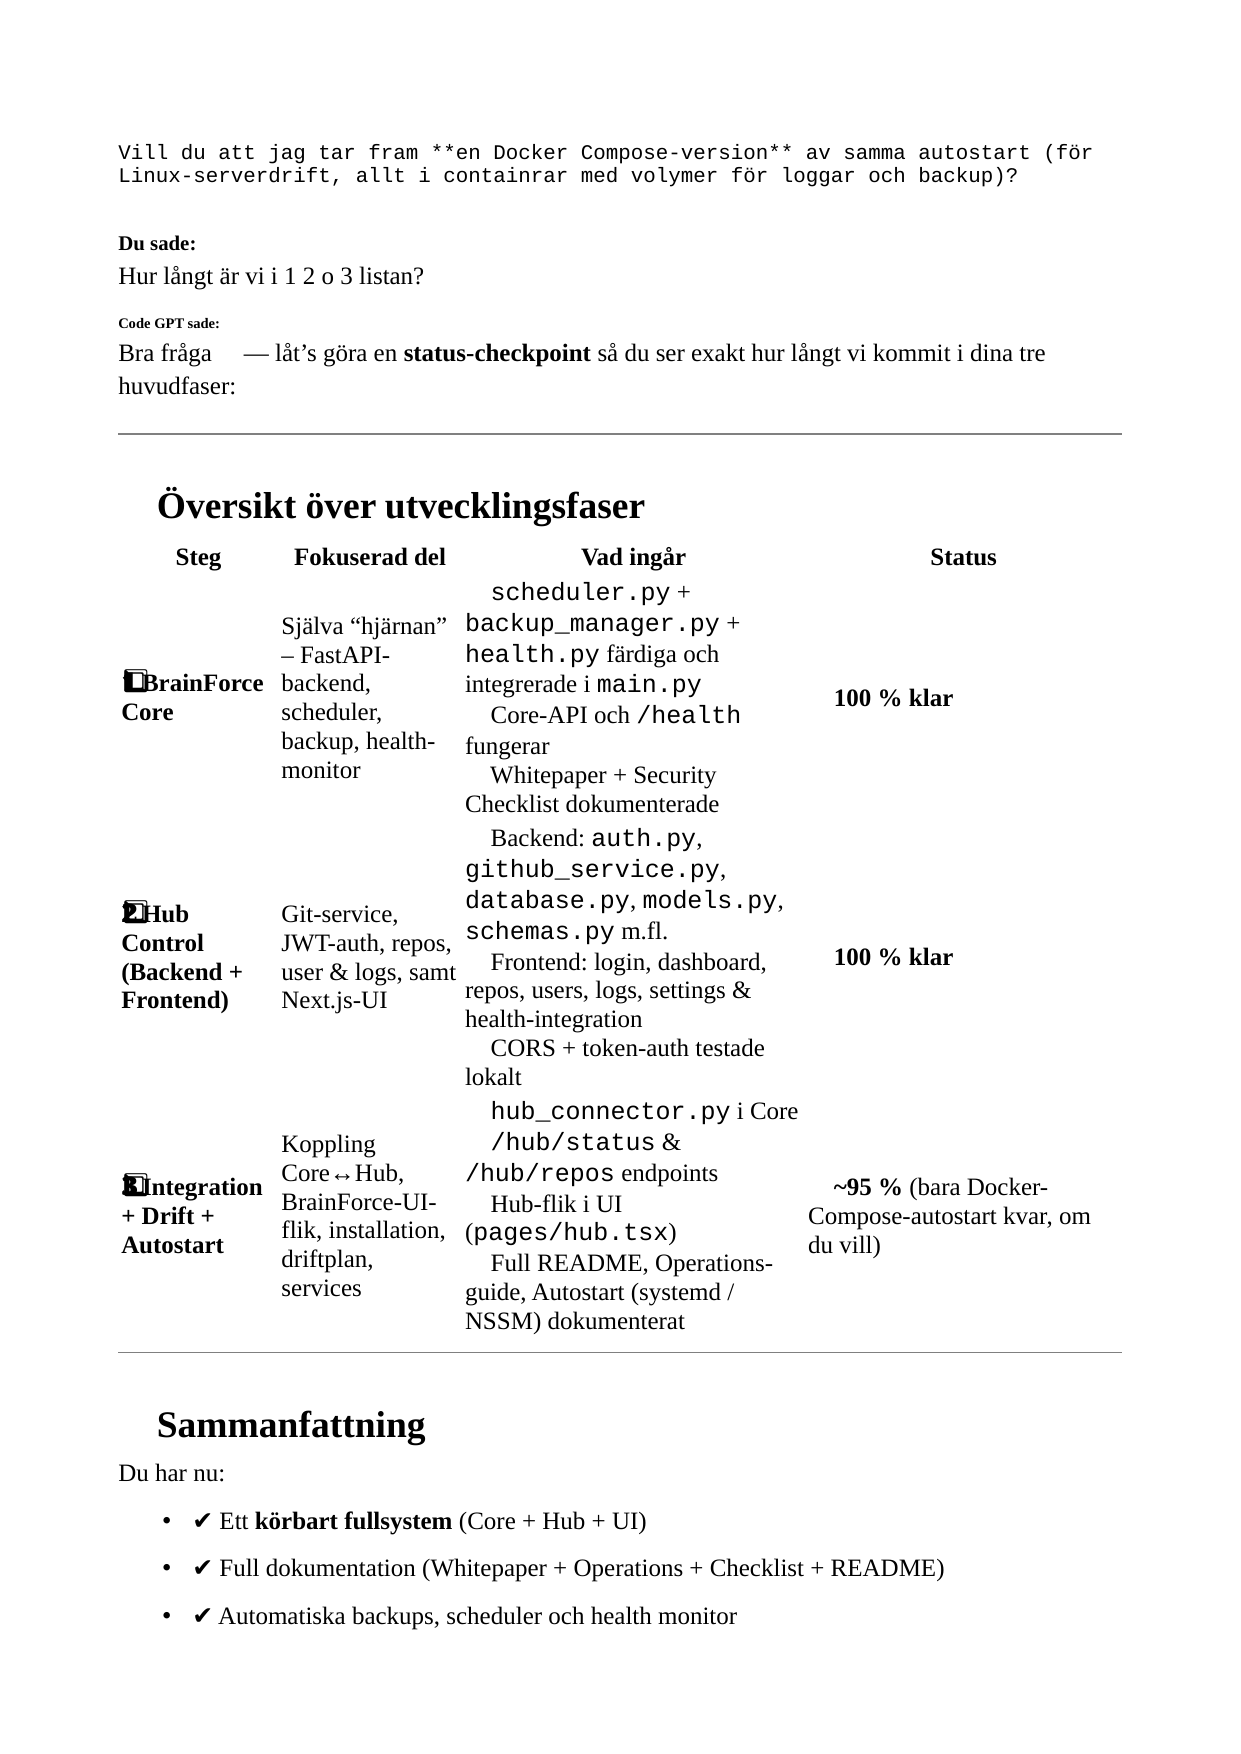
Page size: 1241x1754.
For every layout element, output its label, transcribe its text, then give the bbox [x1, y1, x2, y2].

table_cell ✅ 100 % klar [805, 574, 1122, 820]
table_cell ✅ hub_connector.py i Core ✅ /hub/status & /hub/repos endpoints ✅ Hub-flik i UI (pages/hub.tsx) ✅ Full README, Operations-guide, Autostart (systemd / NSSM) dokumenterat [462, 1093, 805, 1337]
text Du har nu: [118, 1458, 1122, 1487]
table_cell 1️⃣ BrainForce Core [118, 574, 278, 820]
table_header Vad ingår [462, 540, 805, 574]
list ✔️ Full dokumentation (Whitepaper + Operations + Checklist + README) [162, 1553, 1122, 1582]
table_cell Git-service, JWT-auth, repos, user & logs, samt Next.js-UI [278, 820, 462, 1093]
table_header Fokuserad del [278, 540, 462, 574]
table_cell ✅ 100 % klar [805, 820, 1122, 1093]
table_header Status [805, 540, 1122, 574]
table_cell ✅ ~95 % (bara Docker-Compose-autostart kvar, om du vill) [805, 1093, 1122, 1337]
list ✔️ Ett körbart fullsystem (Core + Hub + UI) [162, 1506, 1122, 1534]
table_cell Koppling Core↔Hub, BrainForce-UI-flik, installation, driftplan, services [278, 1093, 462, 1337]
list ✔️ Automatiska backups, scheduler och health monitor [162, 1601, 1122, 1630]
subtitle Code GPT sade: [118, 315, 1122, 332]
table_cell 2️⃣ Hub Control (Backend + Frontend) [118, 820, 278, 1093]
table_cell 3️⃣ Integration + Drift + Autostart [118, 1093, 278, 1337]
table_cell ✅ scheduler.py + backup_manager.py + health.py färdiga och integrerade i main.py ✅ Core-API och /health fungerar ✅ Whitepaper + Security Checklist dokumenterade [462, 574, 805, 820]
subtitle 🧱 Översikt över utvecklingsfaser [118, 484, 1122, 527]
subtitle 🧠 Sammanfattning [118, 1403, 1122, 1446]
text Bra fråga 💡 — låt’s göra en status-checkpoint så du ser exakt hur långt vi kommit i dina tre huvudfaser: [118, 338, 1122, 400]
table_header Steg [118, 540, 278, 574]
text Vill du att jag tar fram **en Docker Compose-version** av samma autostart (för Linux-serverdrift, allt i containrar med volymer för loggar och backup)? [118, 142, 1122, 189]
subtitle Du sade: [118, 231, 1122, 255]
table_cell Själva “hjärnan” – FastAPI-backend, scheduler, backup, health-monitor [278, 574, 462, 820]
table_cell ✅ Backend: auth.py, github_service.py, database.py, models.py, schemas.py m.fl. ✅ Frontend: login, dashboard, repos, users, logs, settings & health-integration ✅ CORS + token-auth testade lokalt [462, 820, 805, 1093]
text Hur långt är vi i 1 2 o 3 listan? [118, 261, 1122, 290]
